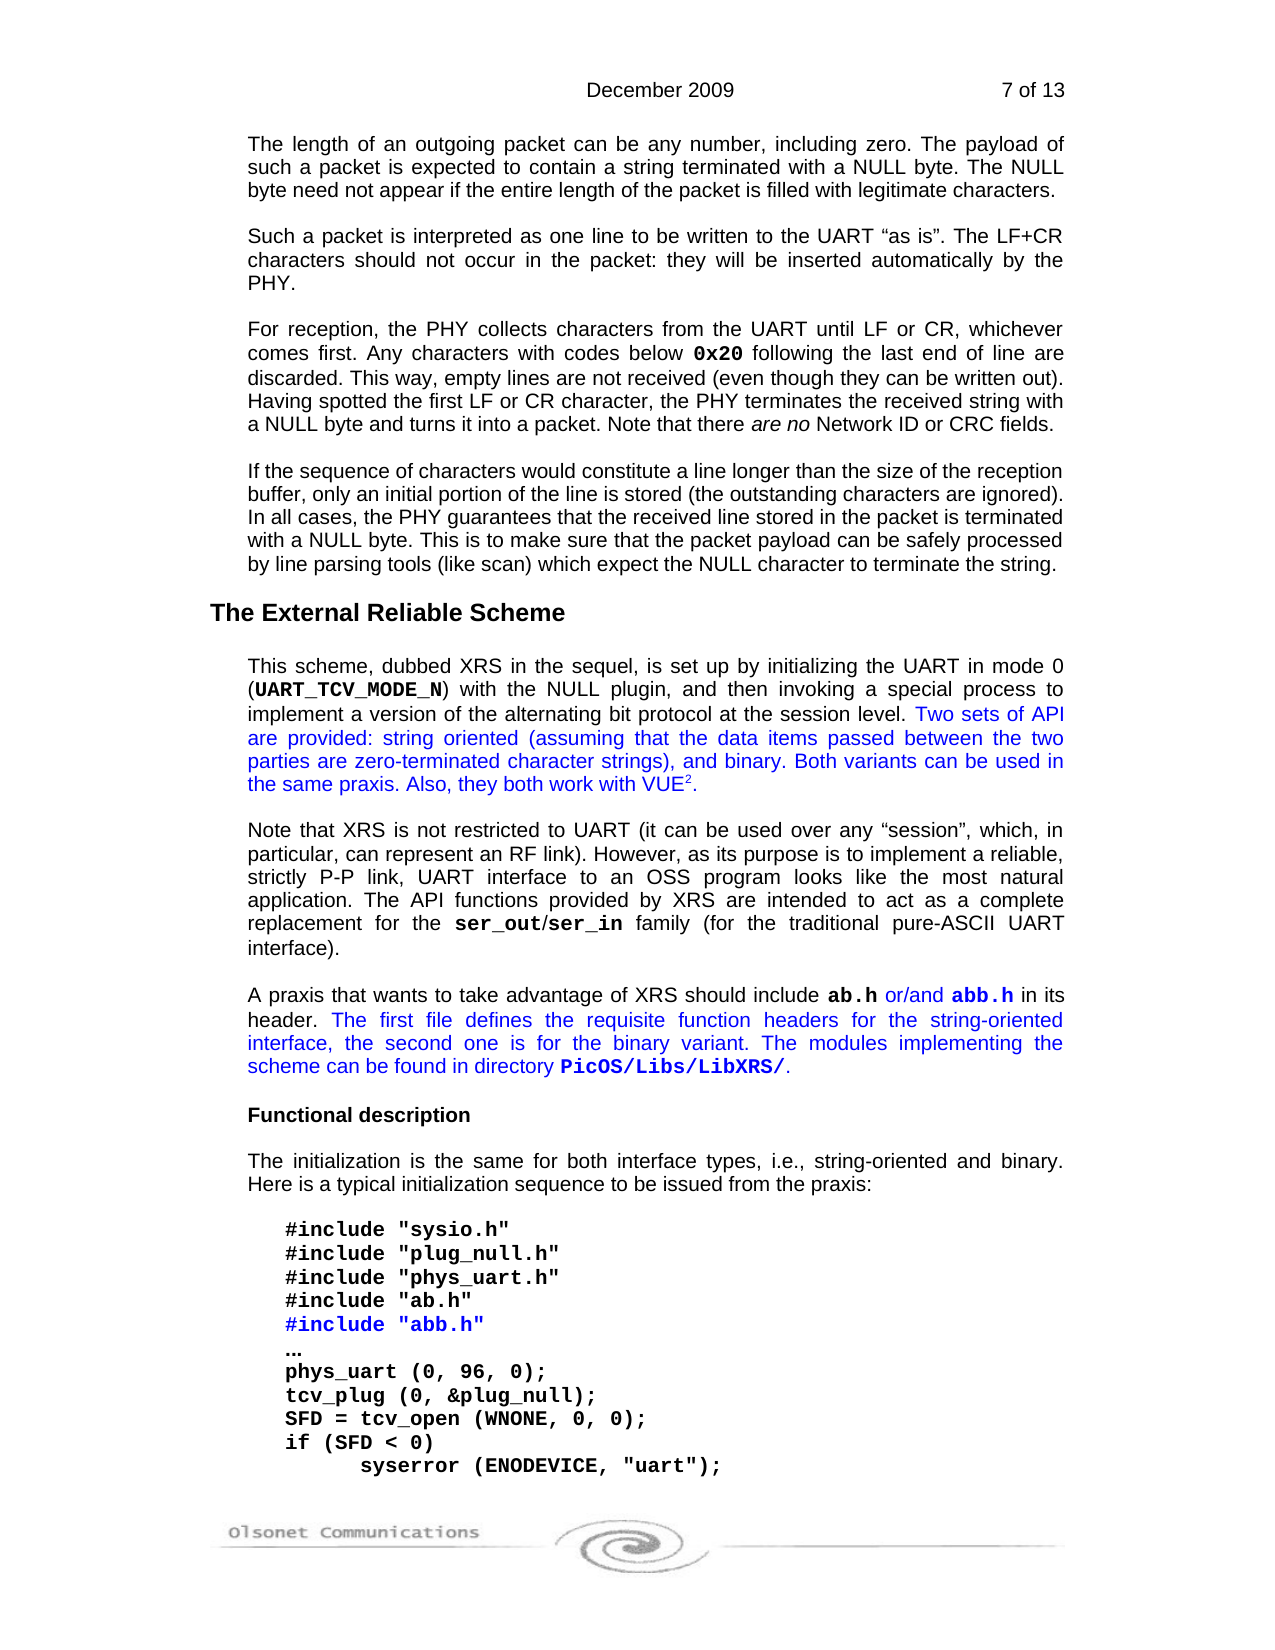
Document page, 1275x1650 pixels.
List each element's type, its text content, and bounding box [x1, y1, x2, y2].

text tcv_plug (0, &plug_null); [285, 1384, 1065, 1408]
text #include "phys_uart.h" [285, 1267, 1065, 1290]
text If the sequence of characters would constitute a line longer than the size of the reception buffer, only an initial portion of the line is stored (the outstanding characters are ignored). In all cases, the PHY guarantees that the received line stored in the packet is terminated with a NULL byte. This is to make sure that the packet payload can be safely processed by line parsing tools (like scan) which expect the NULL character to terminate the string. [247, 459, 1065, 575]
text Note that XRS is not restricted to UART (it can be used over any “session”, which, in particular, can represent an RF link). However, as its purpose is to implement a reliable, strictly P-P link, UART interface to an OSS program looks like the most natural application. The API functions provided by XRS are intended to act as a complete replacement for the ser_out/ser_in family (for the traditional pure-ASCII UART interface). [247, 819, 1065, 960]
text #include "abb.h" [285, 1314, 1065, 1338]
text The initialization is the same for both interface types, i.e., string-oriented and binary. Here is a typical initialization sequence to be issued from the praxis: [247, 1150, 1065, 1196]
text This scheme, dubbed XRS in the sequel, is set up by initializing the UART in mode 0 (UART_TCV_MODE_N) with the NULL plugin, and then invoking a special process to implement a version of the alternating bit protocol at the session level. Two sets of API are provided: string oriented (assuming that the data items passed between the two parties are zero-terminated character strings), and binary. Both variants can be used in the same praxis. Also, they both work with VUE2. [247, 654, 1065, 796]
text Such a packet is interpreted as one line to be written to the UART “as is”. The LF+CR characters should not occur in the packet: they will be inserted automatically by the PHY. [247, 225, 1065, 295]
text #include "sysio.h" [285, 1219, 1065, 1243]
text ... [285, 1338, 1065, 1361]
subtitle Functional description [247, 1103, 1065, 1127]
text #include "plug_null.h" [285, 1243, 1065, 1267]
picture [210, 1504, 1065, 1596]
text phys_uart (0, 96, 0); [285, 1361, 1065, 1384]
text #include "ab.h" [285, 1290, 1065, 1314]
text The length of an outgoing packet can be any number, including zero. The payload of such a packet is expected to contain a string terminated with a NULL byte. The NULL byte need not appear if the entire length of the packet is filled with legitimate characters. [247, 132, 1065, 202]
text syserror (ENODEVICE, "uart"); [285, 1456, 1065, 1479]
text For reception, the PHY collects characters from the UART until LF or CR, whichever comes first. Any characters with codes below 0x20 following the last end of line are discarded. This way, empty lines are not received (even though they can be written out). Having spotted the first LF or CR character, the PHY terminates the received string with a NULL byte and turns it into a packet. Note that there are no Network ID or CRC fields. [247, 318, 1065, 436]
text if (SFD < 0) [285, 1432, 1065, 1456]
text A praxis that wants to take advantage of XRS should include ab.h or/and abb.h in its header. The first file defines the requisite function headers for the string-oriented interface, the second one is for the binary variant. The modules implementing the scheme can be found in directory PicOS/Libs/LibXRS/. [247, 983, 1065, 1080]
text SFD = tcv_open (WNONE, 0, 0); [285, 1408, 1065, 1432]
subtitle The External Reliable Scheme [210, 599, 1065, 627]
